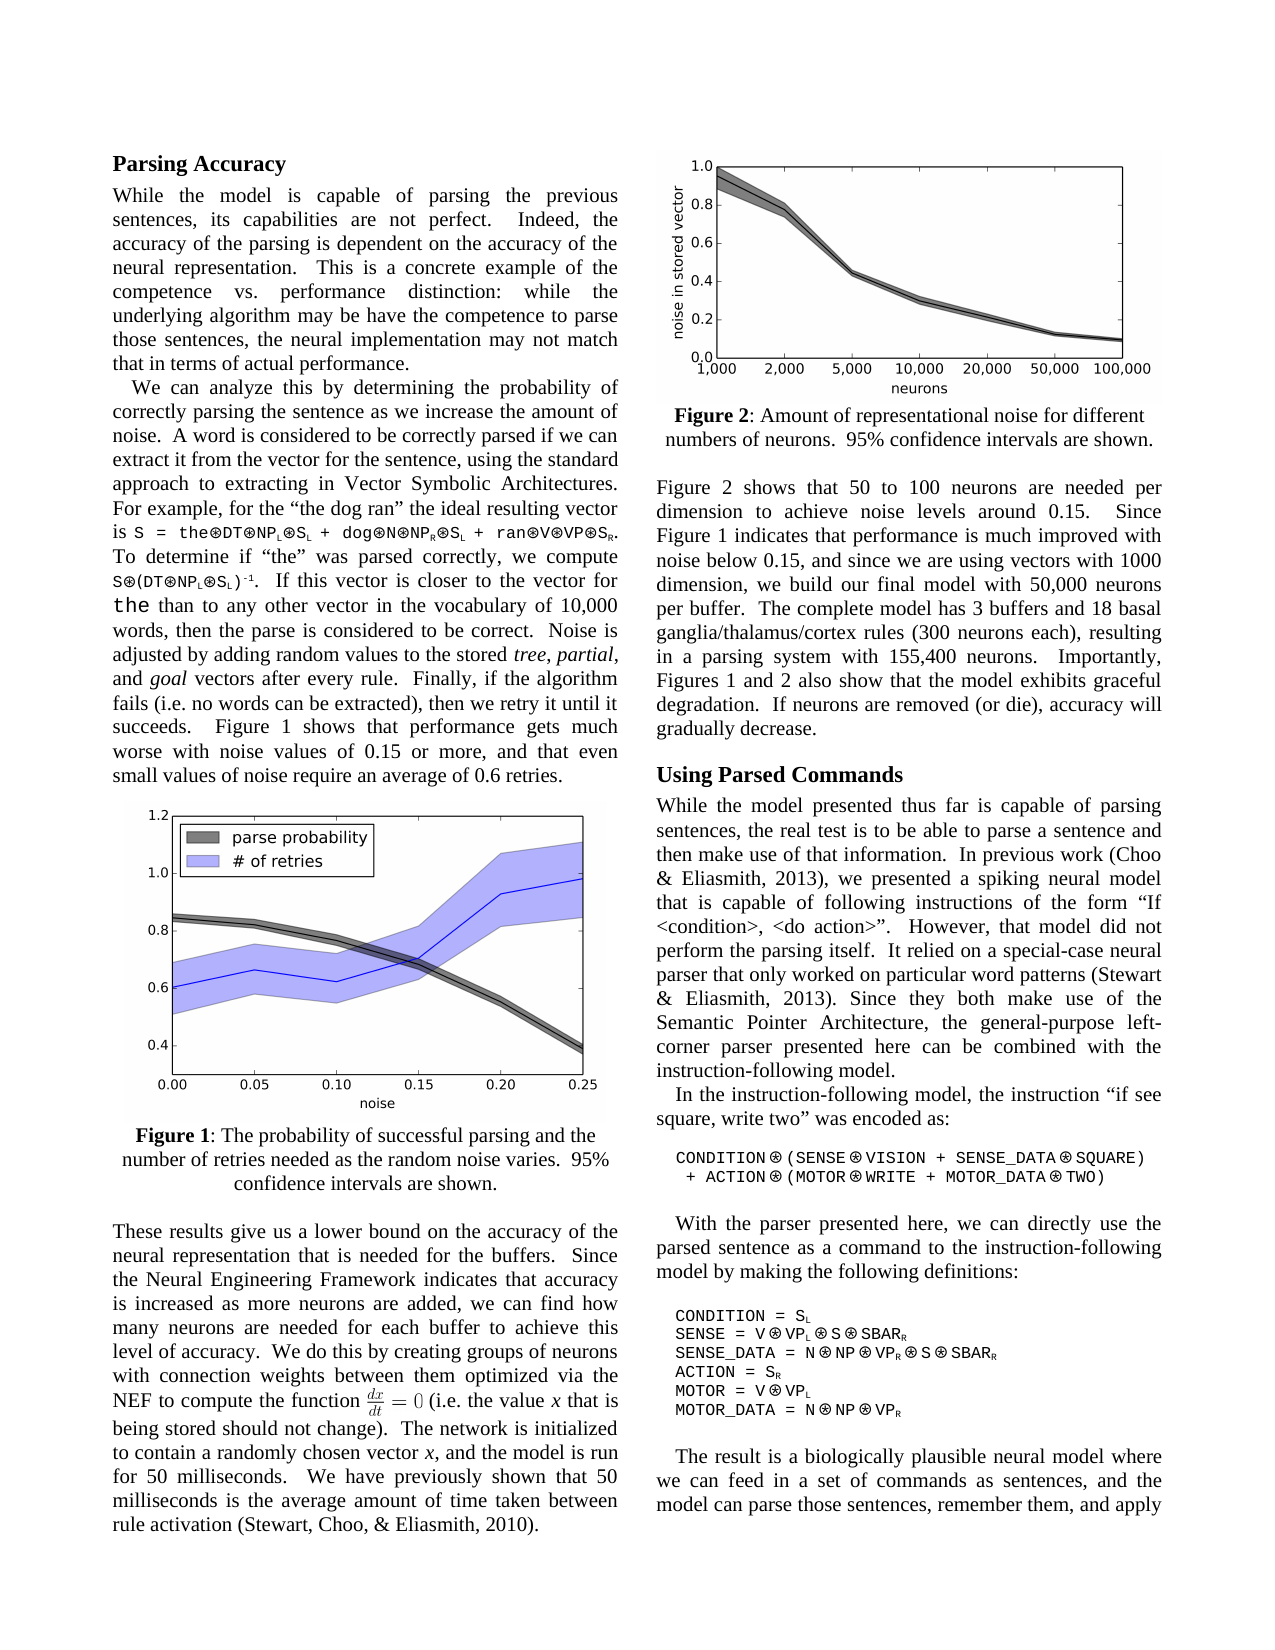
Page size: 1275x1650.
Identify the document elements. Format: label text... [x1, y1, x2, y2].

text These results give us a lower bound on the accuracy of the neural representation that is needed for the buffers. Since the Neural Engineering Framework indicates that accuracy is increased as more neurons are added, we can find how many neurons are needed for each buffer to achieve this level of accuracy. We do this by creating groups of neurons with connection weights between them optimized via the NEF to compute the function (i.e. the value x that is being stored should not change). The network is initialized to contain a randomly chosen vector x, and the model is run for 50 milliseconds. We have previously shown that 50 milliseconds is the average amount of time taken between rule activation (Stewart, Choo, & Eliasmith, 2010). [112, 1219, 619, 1536]
picture [367, 1388, 423, 1416]
text Figure 2 shows that 50 to 100 neurons are needed per dimension to achieve noise levels around 0.15. Since Figure 1 indicates that performance is much improved with noise below 0.15, and since we are using vectors with 1000 dimension, we build our final model with 50,000 neurons per buffer. The complete model has 3 buffers and 18 basal ganglia/thalamus/cortex rules (300 neurons each), resulting in a parsing system with 155,400 neurons. Importantly, Figures 1 and 2 also show that the model exhibits graceful degradation. If neurons are removed (or die), accuracy will gradually decrease. [656, 475, 1162, 740]
text The result is a biologically plausible neural model where we can feed in a set of commands as sentences, and the model can parse those sentences, remember them, and apply [656, 1444, 1162, 1516]
text We can analyze this by determining the probability of correctly parsing the sentence as we increase the amount of noise. A word is considered to be correctly parsed if we can extract it from the vector for the sentence, using the standard approach to extracting in Vector Symbolic Architectures. For example, for the “the dog ran” the ideal resulting vector is S = the⊛DT⊛NPL⊛SL + dog⊛N⊛NPR⊛SL + ran⊛V⊛VP⊛SR. To determine if “the” was parsed correctly, we compute S⊛(DT⊛NPL⊛SL)-1. If this vector is closer to the vector for the than to any other vector in the vocabulary of 10,000 words, then the parse is considered to be correct. Noise is adjusted by adding random values to the stored tree, partial, and goal vectors after every rule. Finally, if the algorithm fails (i.e. no words can be extracted), then we retry it until it succeeds. Figure 1 shows that performance gets much worse with noise values of 0.15 or more, and that even small values of noise require an average of 0.6 retries. [112, 375, 619, 787]
text While the model is capable of parsing the previous sentences, its capabilities are not perfect. Indeed, the accuracy of the parsing is dependent on the accuracy of the neural representation. This is a concrete example of the competence vs. performance distinction: while the underlying algorithm may be have the competence to parse those sentences, the neural implementation may not match that in terms of actual performance. [112, 183, 619, 375]
picture [124, 801, 607, 1123]
text SENSE = V⊛VPL⊛S⊛SBARR [656, 1326, 1162, 1345]
text While the model presented thus far is capable of parsing sentences, the real test is to be able to parse a sentence and then make use of that information. In previous work (Choo & Eliasmith, 2013), we presented a spiking neural model that is capable of following instructions of the form “If <condition>, <do action>”. However, that model did not perform the parsing itself. It relied on a special-case neural parser that only worked on particular word patterns (Stewart & Eliasmith, 2013). Since they both make use of the Semantic Pointer Architecture, the general-purpose left-corner parser presented here can be combined with the instruction-following model. [656, 793, 1162, 1082]
subtitle Using Parsed Commands [656, 761, 1162, 787]
text CONDITION⊛(SENSE⊛VISION + SENSE_DATA⊛SQUARE) + ACTION⊛(MOTOR⊛WRITE + MOTOR_DATA⊛TWO) [676, 1149, 1162, 1187]
subtitle Parsing Accuracy [112, 150, 619, 176]
text In the instruction-following model, the instruction “if see square, write two” was encoded as: [656, 1082, 1162, 1130]
text Figure 1: The probability of successful parsing and the number of retries needed as the random noise varies. 95% confidence intervals are shown. [112, 801, 619, 1195]
text With the parser presented here, we can directly use the parsed sentence as a command to the instruction-following model by making the following definitions: [656, 1211, 1162, 1283]
text SENSE_DATA = N⊛NP⊛VPR⊛S⊛SBARR [656, 1345, 1162, 1364]
picture [656, 150, 1163, 404]
text Figure 2: Amount of representational noise for different numbers of neurons. 95% confidence intervals are shown. [656, 404, 1162, 451]
text MOTOR_DATA = N⊛NP⊛VPR [656, 1401, 1162, 1420]
text CONDITION = SL [656, 1307, 1162, 1326]
text ACTION = SR [656, 1364, 1162, 1382]
text MOTOR = V⊛VPL [656, 1382, 1162, 1401]
